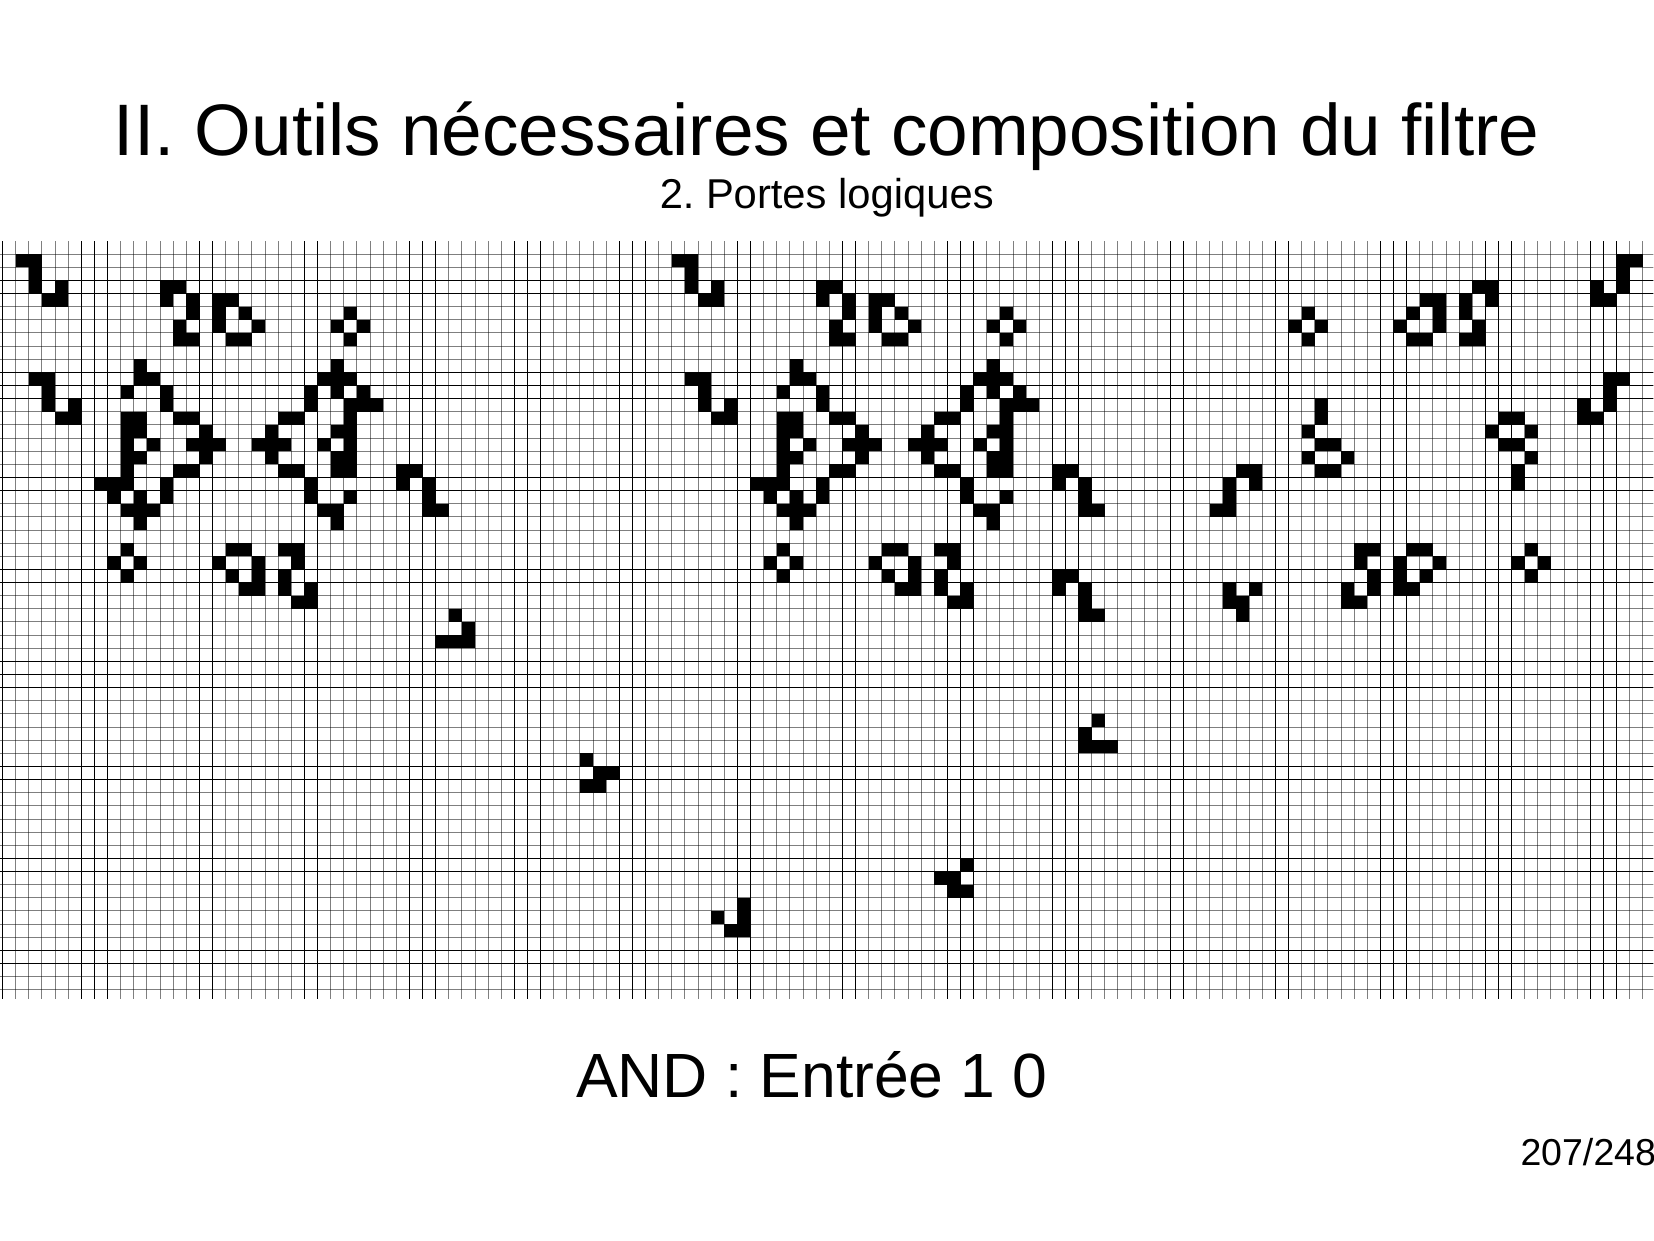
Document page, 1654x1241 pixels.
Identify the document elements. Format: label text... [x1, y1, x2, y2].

title II. Outils nécessaires et composition du filtre 2. Portes logiques [82, 49, 1572, 257]
picture [0, 241, 1654, 999]
text_box <number>/248 [1505, 1124, 1654, 1182]
text_box AND : Entrée 1 0 [561, 1033, 1064, 1119]
